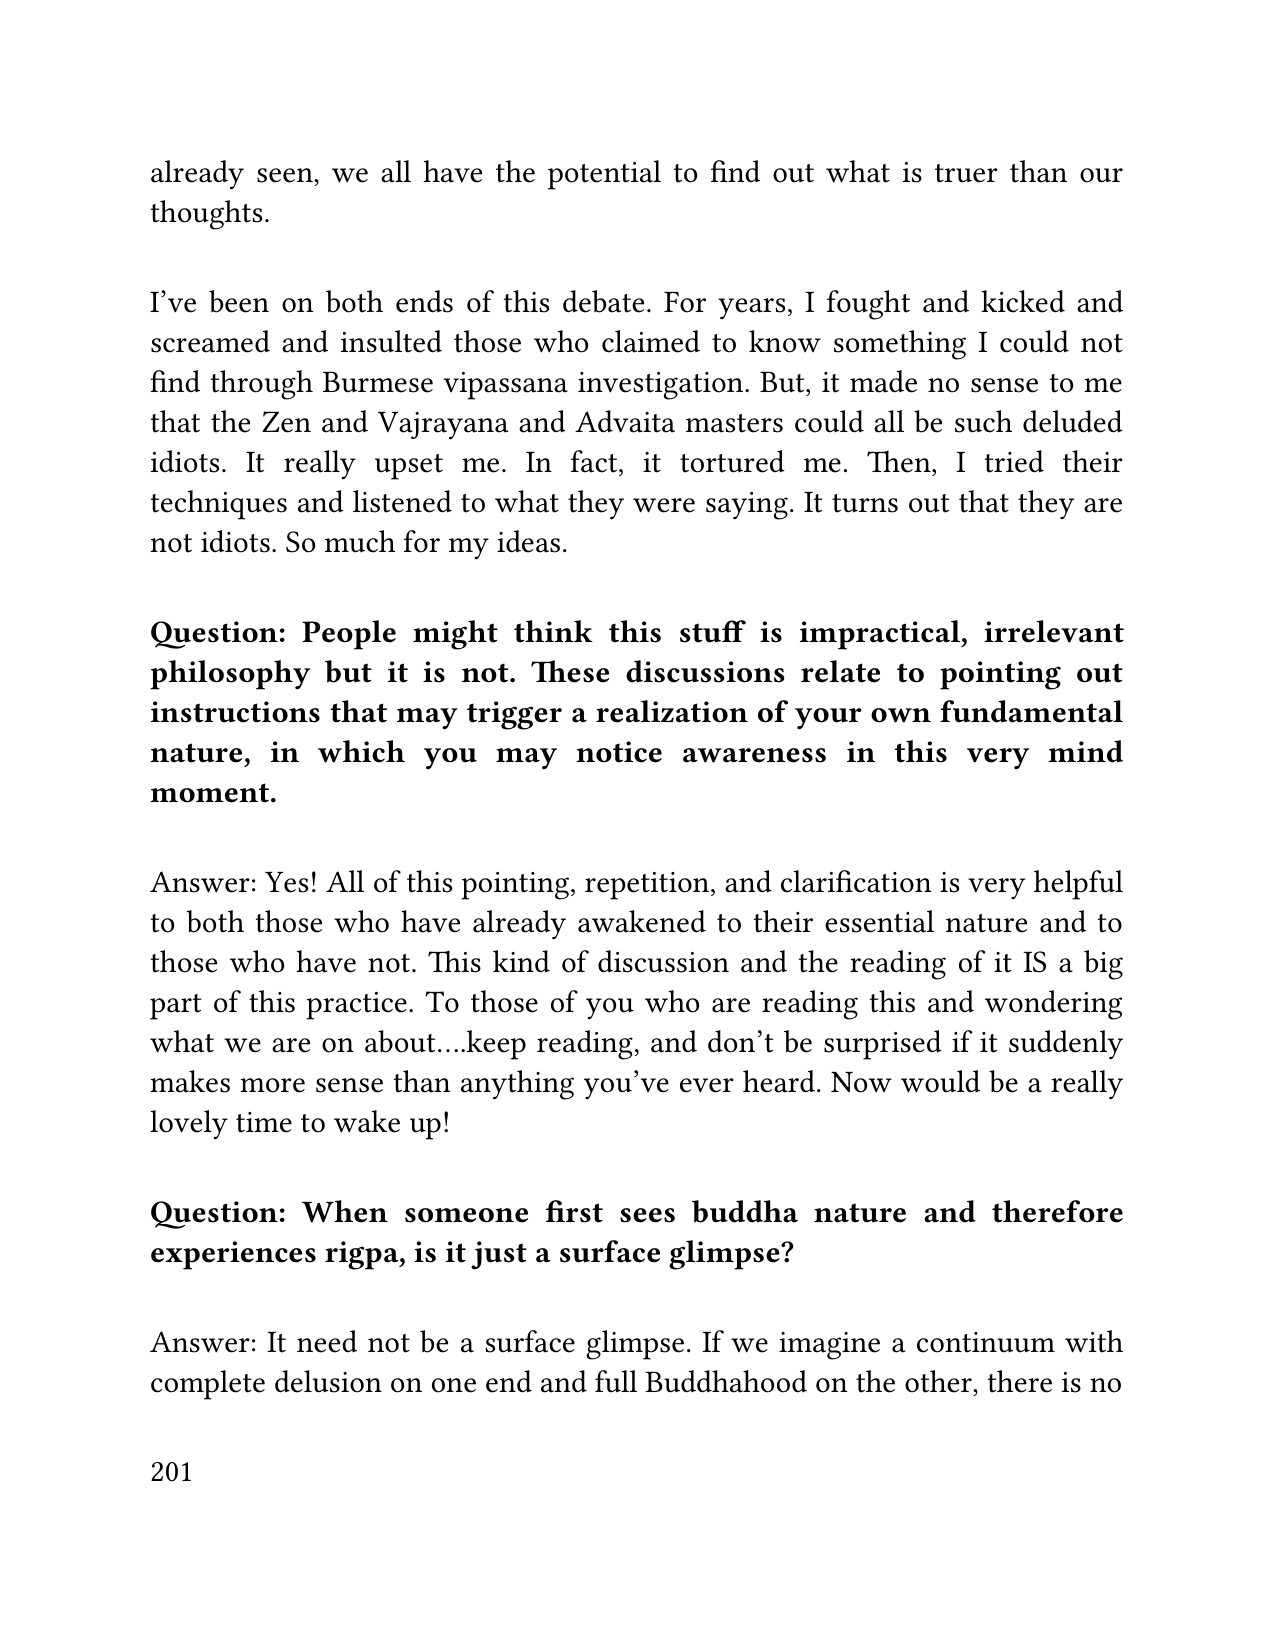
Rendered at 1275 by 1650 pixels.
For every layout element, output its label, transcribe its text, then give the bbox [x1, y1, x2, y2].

text I’ve been on both ends of this debate. For years, I fought and kicked and screamed and insulted those who claimed to know something I could not find through Burmese vipassana investigation. But, it made no sense to me that the Zen and Vajrayana and Advaita masters could all be such deluded idiots. It really upset me. In fact, it tortured me. Then, I tried their techniques and listened to what they were saying. It turns out that they are not idiots. So much for my ideas. [150, 280, 1125, 560]
text Answer: It need not be a surface glimpse. If we imagine a continuum with complete delusion on one end and full Buddhahood on the other, there is no [150, 1320, 1125, 1400]
text Answer: Yes! All of this pointing, repetition, and clarification is very helpful to both those who have already awakened to their essential nature and to those who have not. This kind of discussion and the reading of it IS a big part of this practice. To those of you who are reading this and wondering what we are on about….keep reading, and don’t be surprised if it suddenly makes more sense than anything you’ve ever heard. Now would be a really lovely time to wake up! [150, 860, 1125, 1140]
text already seen, we all have the potential to find out what is truer than our thoughts. [150, 150, 1125, 230]
text Question: When someone first sees buddha nature and therefore experiences rigpa, is it just a surface glimpse? [150, 1190, 1125, 1270]
text Question: People might think this stuff is impractical, irrelevant philosophy but it is not. These discussions relate to pointing out instructions that may trigger a realization of your own fundamental nature, in which you may notice awareness in this very mind moment. [150, 610, 1125, 810]
